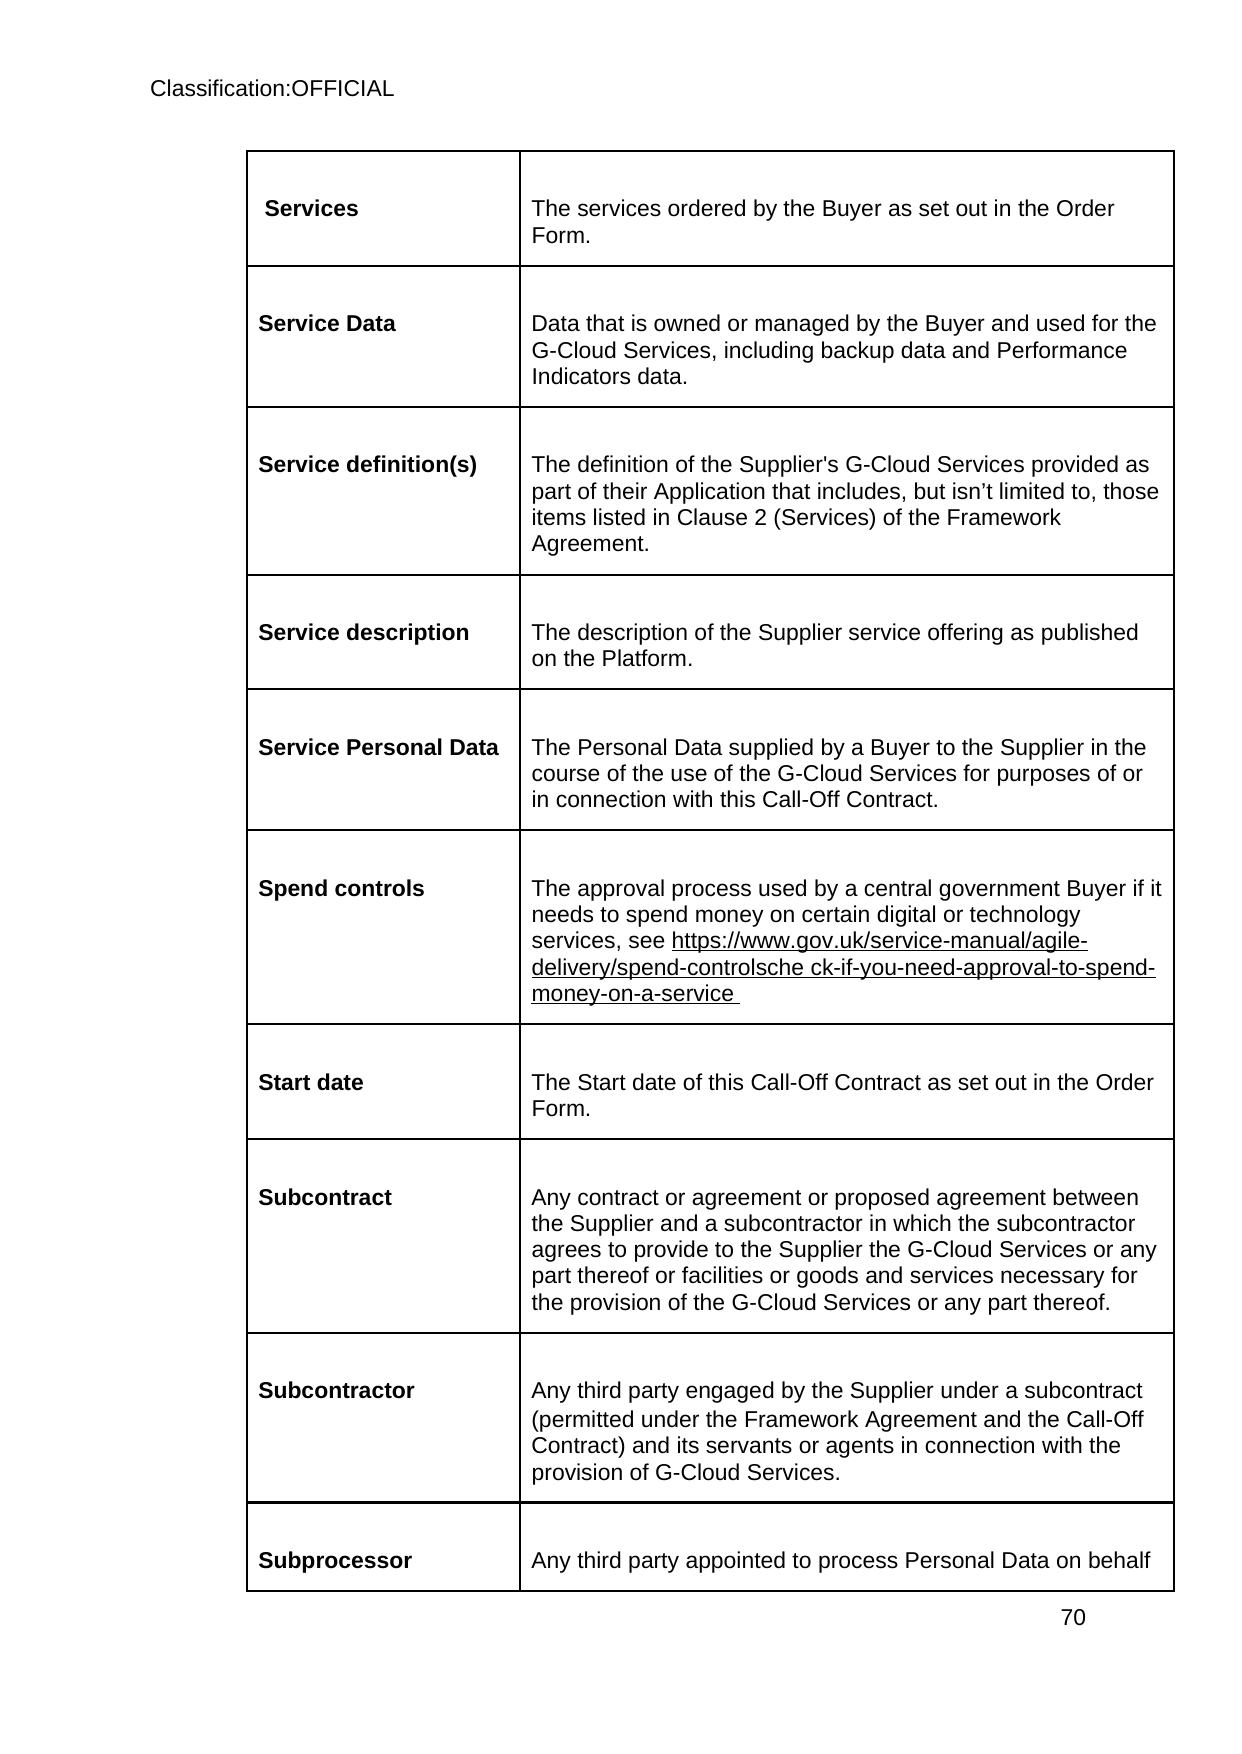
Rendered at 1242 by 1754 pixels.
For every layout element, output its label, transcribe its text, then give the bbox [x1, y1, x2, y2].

table_cell Data that is owned or managed by the Buyer and used for the G-Cloud Services, including backup data and Performance Indicators data. [521, 267, 1173, 406]
table_cell The approval process used by a central government Buyer if it needs to spend money on certain digital or technology services, see https://www.gov.uk/service-manual/agile-delivery/spend-controlsche ck-if-you-need-approval-to-spend-money-on-a-service [521, 831, 1173, 1023]
table_header The services ordered by the Buyer as set out in the Order Form. [521, 152, 1173, 265]
table_cell Service definition(s) [248, 408, 519, 573]
table_cell The definition of the Supplier's G-Cloud Services provided as part of their Application that includes, but isn’t limited to, those items listed in Clause 2 (Services) of the Framework Agreement. [521, 408, 1173, 573]
table_cell Service Personal Data [248, 690, 519, 829]
table_cell Subcontract [248, 1140, 519, 1332]
table_cell Start date [248, 1025, 519, 1138]
table_cell Service Data [248, 267, 519, 406]
table_cell Subcontractor [248, 1334, 519, 1501]
table_cell The Personal Data supplied by a Buyer to the Supplier in the course of the use of the G-Cloud Services for purposes of or in connection with this Call-Off Contract. [521, 690, 1173, 829]
table_cell The description of the Supplier service offering as published on the Platform. [521, 576, 1173, 688]
table_header Services [248, 152, 519, 265]
table_cell Spend controls [248, 831, 519, 1023]
table_cell Any third party engaged by the Supplier under a subcontract (permitted under the Framework Agreement and the Call-Off Contract) and its servants or agents in connection with the provision of G-Cloud Services. [521, 1334, 1173, 1501]
table_cell Any third party appointed to process Personal Data on behalf [521, 1504, 1173, 1590]
table_cell Any contract or agreement or proposed agreement between the Supplier and a subcontractor in which the subcontractor agrees to provide to the Supplier the G-Cloud Services or any part thereof or facilities or goods and services necessary for the provision of the G-Cloud Services or any part thereof. [521, 1140, 1173, 1332]
table_cell Service description [248, 576, 519, 688]
table_cell Subprocessor [248, 1504, 519, 1590]
table_cell The Start date of this Call-Off Contract as set out in the Order Form. [521, 1025, 1173, 1138]
